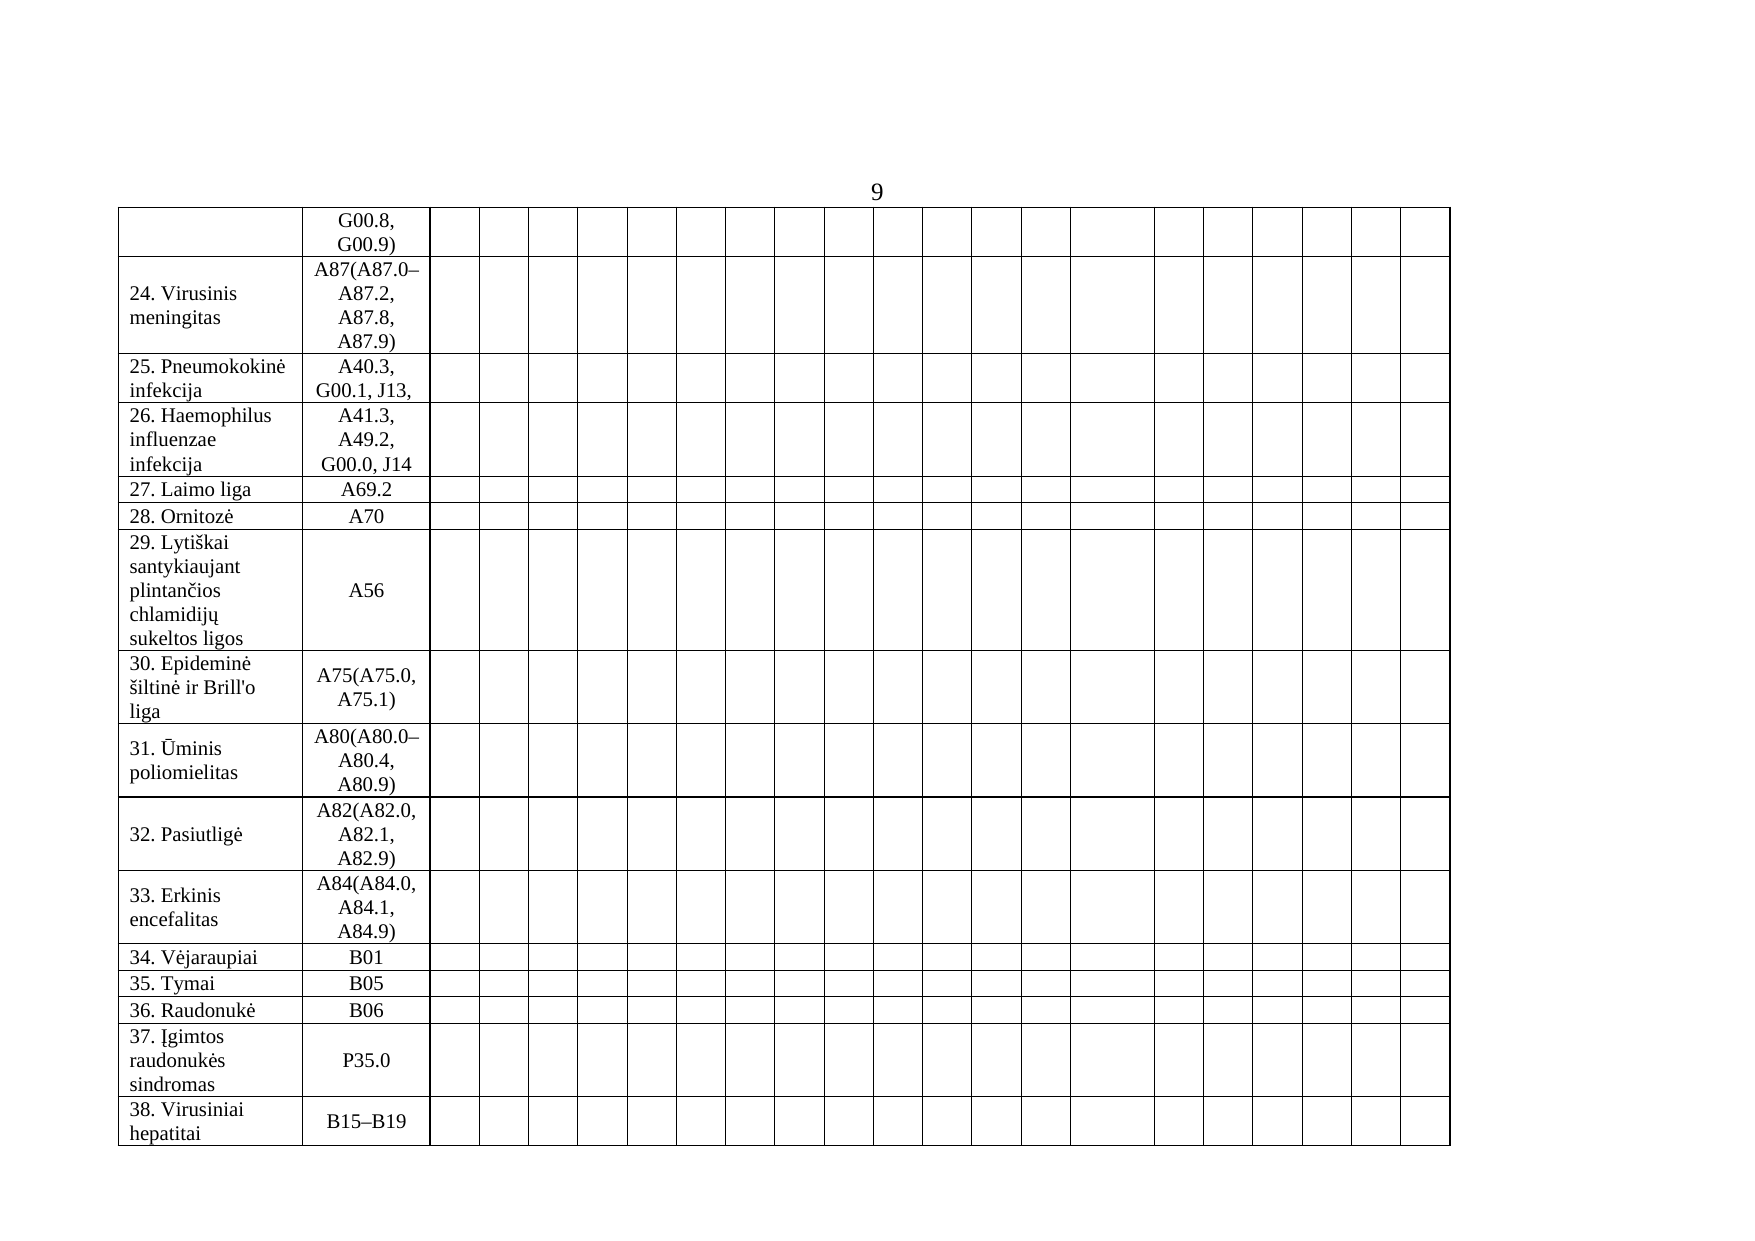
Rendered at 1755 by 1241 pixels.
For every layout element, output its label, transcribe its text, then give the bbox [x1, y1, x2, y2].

table_cell [677, 530, 725, 650]
table_cell [578, 530, 627, 650]
table_cell [1071, 997, 1154, 1023]
table_cell [923, 724, 971, 796]
table_cell [578, 1097, 627, 1145]
table_cell [775, 208, 824, 256]
table_cell [1022, 1097, 1070, 1145]
table_cell [480, 871, 528, 943]
table_cell [825, 257, 873, 353]
table_cell [1253, 208, 1302, 256]
table_cell [529, 257, 577, 353]
table_cell [1352, 971, 1400, 996]
table_cell [825, 971, 873, 996]
table_cell A82(A82.0, A82.1, A82.9) [303, 798, 429, 870]
table_cell 38. Virusiniai hepatitai [119, 1097, 302, 1145]
table_cell A40.3, G00.1, J13, [303, 354, 429, 402]
table_cell [480, 1024, 528, 1096]
table_cell 25. Pneumokokinė infekcija [119, 354, 302, 402]
table_cell B06 [303, 997, 429, 1023]
table_cell [529, 1097, 577, 1145]
table_cell [480, 1097, 528, 1145]
table_cell [480, 971, 528, 996]
table_cell [480, 530, 528, 650]
table_cell [628, 1097, 676, 1145]
table_cell [874, 651, 922, 723]
table_cell [480, 257, 528, 353]
table_cell [677, 257, 725, 353]
table_cell [1352, 403, 1400, 476]
table_cell [480, 503, 528, 529]
table_cell [775, 503, 824, 529]
table_cell [1071, 1024, 1154, 1096]
table_cell [677, 944, 725, 969]
table_cell [578, 651, 627, 723]
table_cell [431, 798, 479, 870]
table_cell [874, 724, 922, 796]
table_cell [1022, 971, 1070, 996]
table_cell [529, 354, 577, 402]
table_cell 35. Tymai [119, 971, 302, 996]
table_cell [480, 208, 528, 256]
table_cell [923, 651, 971, 723]
table_cell [972, 1024, 1021, 1096]
table_cell [1253, 724, 1302, 796]
table_cell [1022, 403, 1070, 476]
table_cell [825, 1024, 873, 1096]
table_cell [825, 208, 873, 256]
table_cell [923, 257, 971, 353]
table_cell [1022, 354, 1070, 402]
table_cell [431, 503, 479, 529]
table_cell [972, 971, 1021, 996]
table_cell [1401, 403, 1449, 476]
table_cell [775, 944, 824, 969]
table_cell [1155, 354, 1203, 402]
table_cell [529, 798, 577, 870]
table_cell [1253, 944, 1302, 969]
table_cell [1401, 971, 1449, 996]
table_cell [726, 944, 774, 969]
table_cell [578, 944, 627, 969]
table_cell [677, 208, 725, 256]
table_cell [825, 403, 873, 476]
table_cell [726, 971, 774, 996]
table_cell [1253, 651, 1302, 723]
table_cell [480, 477, 528, 502]
table_cell [1303, 403, 1351, 476]
table_cell [1253, 403, 1302, 476]
table_cell [874, 997, 922, 1023]
table_cell [1253, 477, 1302, 502]
table_cell [431, 530, 479, 650]
table_cell A84(A84.0, A84.1, A84.9) [303, 871, 429, 943]
table_cell [972, 503, 1021, 529]
table_cell [1071, 503, 1154, 529]
table_cell [578, 871, 627, 943]
table_cell [972, 257, 1021, 353]
table_cell [825, 651, 873, 723]
table_cell [578, 724, 627, 796]
table_cell [1204, 997, 1252, 1023]
table_cell [529, 871, 577, 943]
table_cell [1155, 1097, 1203, 1145]
table_cell [923, 997, 971, 1023]
table_cell [1071, 354, 1154, 402]
table_cell [923, 403, 971, 476]
table_cell [726, 798, 774, 870]
table_cell [431, 871, 479, 943]
table_cell [1022, 257, 1070, 353]
table_cell [1303, 997, 1351, 1023]
table_cell [1155, 257, 1203, 353]
table_cell [1022, 724, 1070, 796]
table_cell [775, 871, 824, 943]
table_cell [529, 724, 577, 796]
table_cell [923, 798, 971, 870]
table_cell [1071, 944, 1154, 969]
table_cell [1022, 871, 1070, 943]
table_cell [874, 530, 922, 650]
table_cell [1352, 798, 1400, 870]
table_cell [529, 208, 577, 256]
table_cell [677, 724, 725, 796]
table_cell [1352, 871, 1400, 943]
table_cell [1071, 1097, 1154, 1145]
table_cell [431, 971, 479, 996]
table_cell [1253, 257, 1302, 353]
table_cell A80(A80.0–A80.4, A80.9) [303, 724, 429, 796]
table_cell [923, 944, 971, 969]
table_cell [1352, 997, 1400, 1023]
table_cell [1022, 997, 1070, 1023]
table_cell [1352, 724, 1400, 796]
table_cell [775, 1097, 824, 1145]
table_cell [480, 724, 528, 796]
table_cell [529, 944, 577, 969]
table_cell [529, 477, 577, 502]
table_cell A41.3, A49.2, G00.0, J14 [303, 403, 429, 476]
table_cell B01 [303, 944, 429, 969]
table_cell [1303, 871, 1351, 943]
table_cell [578, 354, 627, 402]
table_cell A69.2 [303, 477, 429, 502]
table_cell [726, 257, 774, 353]
table_cell [726, 871, 774, 943]
table_cell [1022, 530, 1070, 650]
table_cell [1155, 208, 1203, 256]
table_cell [1352, 651, 1400, 723]
table_cell [431, 354, 479, 402]
table_cell [726, 997, 774, 1023]
table_cell [1071, 477, 1154, 502]
table_cell [480, 997, 528, 1023]
table_cell [1401, 208, 1449, 256]
table_cell [923, 971, 971, 996]
table_cell [431, 944, 479, 969]
table_cell [1204, 354, 1252, 402]
table_cell [431, 403, 479, 476]
table_cell [480, 651, 528, 723]
table_cell [923, 871, 971, 943]
table_cell [874, 403, 922, 476]
table_cell [1253, 871, 1302, 943]
table_cell [972, 477, 1021, 502]
table_cell [972, 530, 1021, 650]
table_cell [1204, 477, 1252, 502]
table_cell [677, 477, 725, 502]
table_cell [1022, 798, 1070, 870]
table_cell 36. Raudonukė [119, 997, 302, 1023]
table_cell [1204, 724, 1252, 796]
table_cell [119, 208, 302, 256]
table_cell [480, 354, 528, 402]
table_cell [923, 1024, 971, 1096]
table_cell [628, 971, 676, 996]
table_cell 37. Įgimtos raudonukės sindromas [119, 1024, 302, 1096]
table_cell [1071, 871, 1154, 943]
table_cell [677, 997, 725, 1023]
table_cell [431, 477, 479, 502]
table_cell [628, 257, 676, 353]
table_cell [726, 354, 774, 402]
table_cell [677, 1097, 725, 1145]
table_cell [1401, 530, 1449, 650]
table_cell [1401, 503, 1449, 529]
table_cell [1303, 354, 1351, 402]
table_cell 28. Ornitozė [119, 503, 302, 529]
table_cell [578, 477, 627, 502]
table_cell B15–B19 [303, 1097, 429, 1145]
table_cell [923, 208, 971, 256]
table_cell [1352, 354, 1400, 402]
table_cell [1352, 530, 1400, 650]
table_cell [677, 403, 725, 476]
table_cell [726, 503, 774, 529]
table_cell [726, 1097, 774, 1145]
table_cell [825, 354, 873, 402]
table_cell [1022, 651, 1070, 723]
table_cell [726, 724, 774, 796]
table_cell [677, 798, 725, 870]
table_cell [1352, 477, 1400, 502]
table_cell [972, 403, 1021, 476]
table_cell 26. Haemophilus influenzae infekcija [119, 403, 302, 476]
table_cell [874, 257, 922, 353]
table_cell [1204, 530, 1252, 650]
table_cell [480, 944, 528, 969]
table_cell A75(A75.0, A75.1) [303, 651, 429, 723]
table_cell [775, 651, 824, 723]
table_cell [972, 798, 1021, 870]
table_cell [874, 477, 922, 502]
table_cell [775, 798, 824, 870]
table_cell [1401, 724, 1449, 796]
table_cell [874, 354, 922, 402]
table_cell [1303, 208, 1351, 256]
table_cell [1155, 971, 1203, 996]
table_cell [1303, 503, 1351, 529]
table_cell [726, 477, 774, 502]
table_cell [628, 651, 676, 723]
table_cell [775, 530, 824, 650]
table_cell [923, 530, 971, 650]
table_cell [431, 997, 479, 1023]
table_cell [431, 1097, 479, 1145]
table_cell 30. Epideminė šiltinė ir Brill'o liga [119, 651, 302, 723]
table_cell [1401, 651, 1449, 723]
table_cell [1303, 944, 1351, 969]
table_cell [1352, 208, 1400, 256]
table_cell [1071, 257, 1154, 353]
table_cell [1155, 871, 1203, 943]
table_cell [1352, 944, 1400, 969]
table_cell [1022, 503, 1070, 529]
table_cell [628, 997, 676, 1023]
table_cell [726, 530, 774, 650]
table_cell [825, 944, 873, 969]
table_cell 24. Virusinis meningitas [119, 257, 302, 353]
table_cell [1022, 208, 1070, 256]
table_cell A70 [303, 503, 429, 529]
table_cell [628, 724, 676, 796]
table_cell [1253, 798, 1302, 870]
table_cell [1155, 997, 1203, 1023]
table_cell [1155, 403, 1203, 476]
table_cell [775, 997, 824, 1023]
table_cell [529, 651, 577, 723]
table_cell [1071, 208, 1154, 256]
table_cell [874, 1024, 922, 1096]
table_cell [874, 1097, 922, 1145]
table_cell [923, 477, 971, 502]
table_cell [825, 997, 873, 1023]
table_cell [1401, 1097, 1449, 1145]
table_cell [923, 1097, 971, 1145]
table_cell [1204, 403, 1252, 476]
table_cell [726, 1024, 774, 1096]
table_cell [972, 871, 1021, 943]
table_cell [677, 971, 725, 996]
table_cell [1155, 1024, 1203, 1096]
table_cell [628, 944, 676, 969]
table_cell [972, 724, 1021, 796]
table_cell [1071, 971, 1154, 996]
table_cell [1204, 798, 1252, 870]
table_cell [972, 944, 1021, 969]
table_cell 32. Pasiutligė [119, 798, 302, 870]
table_cell [1155, 530, 1203, 650]
table_cell [480, 403, 528, 476]
table_cell [1401, 997, 1449, 1023]
table_cell [1401, 354, 1449, 402]
table_cell [431, 257, 479, 353]
table_cell [1401, 477, 1449, 502]
table_cell [1155, 477, 1203, 502]
table_cell [628, 798, 676, 870]
table_cell [529, 971, 577, 996]
table_cell [775, 971, 824, 996]
table_cell B05 [303, 971, 429, 996]
table_cell [874, 871, 922, 943]
table_cell [677, 354, 725, 402]
table_cell [677, 1024, 725, 1096]
table_cell [972, 354, 1021, 402]
table_cell [726, 208, 774, 256]
table_cell [529, 530, 577, 650]
table_cell [1253, 1097, 1302, 1145]
table_cell [1352, 1024, 1400, 1096]
table_cell [972, 997, 1021, 1023]
table_cell [825, 530, 873, 650]
table_cell [1352, 1097, 1400, 1145]
table_cell [1071, 724, 1154, 796]
table_cell [677, 651, 725, 723]
table_cell [1071, 403, 1154, 476]
table_cell [628, 477, 676, 502]
table_cell [1303, 477, 1351, 502]
table_cell [1303, 257, 1351, 353]
table_cell [1401, 798, 1449, 870]
table_cell [578, 403, 627, 476]
table_cell [874, 798, 922, 870]
table_cell [775, 354, 824, 402]
table_cell [1022, 944, 1070, 969]
table_cell [1303, 530, 1351, 650]
table_cell [628, 530, 676, 650]
table_cell [1155, 503, 1203, 529]
table_cell [1352, 503, 1400, 529]
table_cell [529, 503, 577, 529]
table_cell [1071, 530, 1154, 650]
table_cell [628, 354, 676, 402]
table_cell [480, 798, 528, 870]
table_cell [1253, 354, 1302, 402]
table_cell [1303, 651, 1351, 723]
table_cell [578, 997, 627, 1023]
table_cell [578, 208, 627, 256]
table_cell [1204, 944, 1252, 969]
table_cell [1022, 1024, 1070, 1096]
table_cell [1303, 724, 1351, 796]
table_cell [1155, 944, 1203, 969]
table_cell [1204, 1024, 1252, 1096]
table_cell [1071, 651, 1154, 723]
table_cell [628, 403, 676, 476]
table_cell [578, 1024, 627, 1096]
table_cell 31. Ūminis poliomielitas [119, 724, 302, 796]
table_cell [1204, 257, 1252, 353]
table_cell [1352, 257, 1400, 353]
table_cell [923, 503, 971, 529]
table_cell [874, 944, 922, 969]
table_cell [775, 1024, 824, 1096]
table_cell [825, 798, 873, 870]
table_cell [1401, 1024, 1449, 1096]
table_cell [1022, 477, 1070, 502]
table_cell 34. Vėjaraupiai [119, 944, 302, 969]
table_cell [628, 208, 676, 256]
table_cell [874, 971, 922, 996]
table_cell [726, 403, 774, 476]
table_cell [775, 403, 824, 476]
table_cell A56 [303, 530, 429, 650]
table_cell [1155, 724, 1203, 796]
table_cell [825, 477, 873, 502]
table_cell [775, 724, 824, 796]
table_cell [972, 208, 1021, 256]
table_cell [1253, 1024, 1302, 1096]
table_cell [1204, 971, 1252, 996]
table_cell [628, 871, 676, 943]
table_cell [578, 503, 627, 529]
table_cell A87(A87.0–A87.2, A87.8, A87.9) [303, 257, 429, 353]
table_cell [1204, 1097, 1252, 1145]
table_cell [1155, 651, 1203, 723]
table_cell [726, 651, 774, 723]
table_cell [1303, 1097, 1351, 1145]
table_cell [874, 503, 922, 529]
table_cell [874, 208, 922, 256]
table_cell [578, 257, 627, 353]
table_cell G00.8, G00.9) [303, 208, 429, 256]
table_cell [972, 651, 1021, 723]
table_cell [1401, 257, 1449, 353]
table_cell [431, 1024, 479, 1096]
table_cell [1253, 530, 1302, 650]
table_cell [1253, 997, 1302, 1023]
table_cell [1071, 798, 1154, 870]
table_cell [1253, 503, 1302, 529]
table_cell [825, 724, 873, 796]
table_cell [628, 503, 676, 529]
table_cell [578, 971, 627, 996]
table_cell [972, 1097, 1021, 1145]
table_cell [1401, 871, 1449, 943]
table_cell [775, 477, 824, 502]
table_cell [1155, 798, 1203, 870]
table_cell [775, 257, 824, 353]
table_cell [825, 871, 873, 943]
table_cell [1303, 798, 1351, 870]
table_cell [1401, 944, 1449, 969]
table_cell [825, 1097, 873, 1145]
table_cell 27. Laimo liga [119, 477, 302, 502]
table_cell [628, 1024, 676, 1096]
table_cell [1303, 971, 1351, 996]
table_cell [1204, 208, 1252, 256]
table_cell [529, 1024, 577, 1096]
table_cell 33. Erkinis encefalitas [119, 871, 302, 943]
table_cell [677, 503, 725, 529]
table_cell [923, 354, 971, 402]
table_cell [1204, 651, 1252, 723]
table_cell P35.0 [303, 1024, 429, 1096]
table_cell [1253, 971, 1302, 996]
table_cell [529, 997, 577, 1023]
table_cell [1303, 1024, 1351, 1096]
table_cell [431, 651, 479, 723]
table_cell [431, 208, 479, 256]
table_cell [1204, 503, 1252, 529]
table_cell [578, 798, 627, 870]
table_cell [529, 403, 577, 476]
table_cell [677, 871, 725, 943]
table_cell 29. Lytiškai santykiaujant plintančios chlamidijų sukeltos ligos [119, 530, 302, 650]
table_cell [431, 724, 479, 796]
table_cell [825, 503, 873, 529]
table_cell [1204, 871, 1252, 943]
